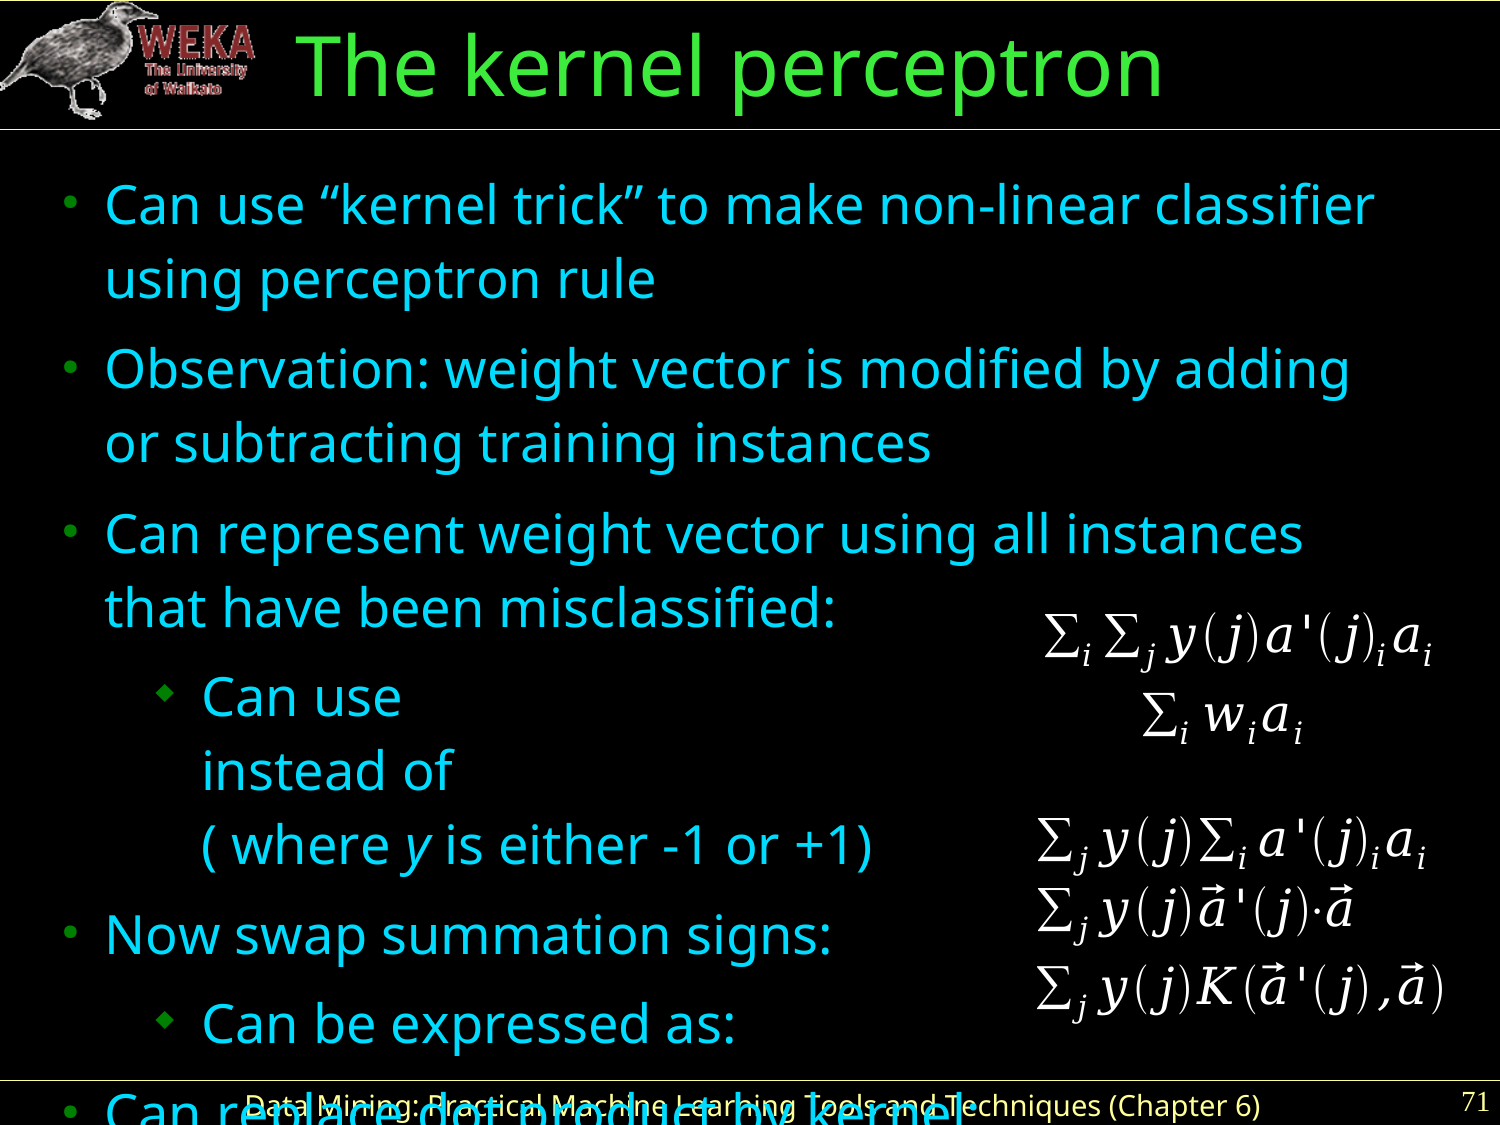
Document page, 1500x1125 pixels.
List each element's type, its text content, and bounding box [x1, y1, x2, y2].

chart [1036, 605, 1439, 674]
chart [1029, 809, 1432, 878]
picture [0, 1, 266, 129]
list Can use “kernel trick” to make non-linear classifier using perceptron rule Observation: weight vector is modified by adding or subtracting training instances Can represent weight vector using all instances that have been misclassified: Can use instead of ( where y is either -1 or +1) Now swap summation signs: Can be expressed as: Can replace dot product by kernel: [61, 166, 1412, 1082]
chart [1029, 879, 1362, 948]
chart [1134, 684, 1309, 753]
chart [1028, 956, 1453, 1025]
title The kernel perceptron [295, 0, 1486, 159]
